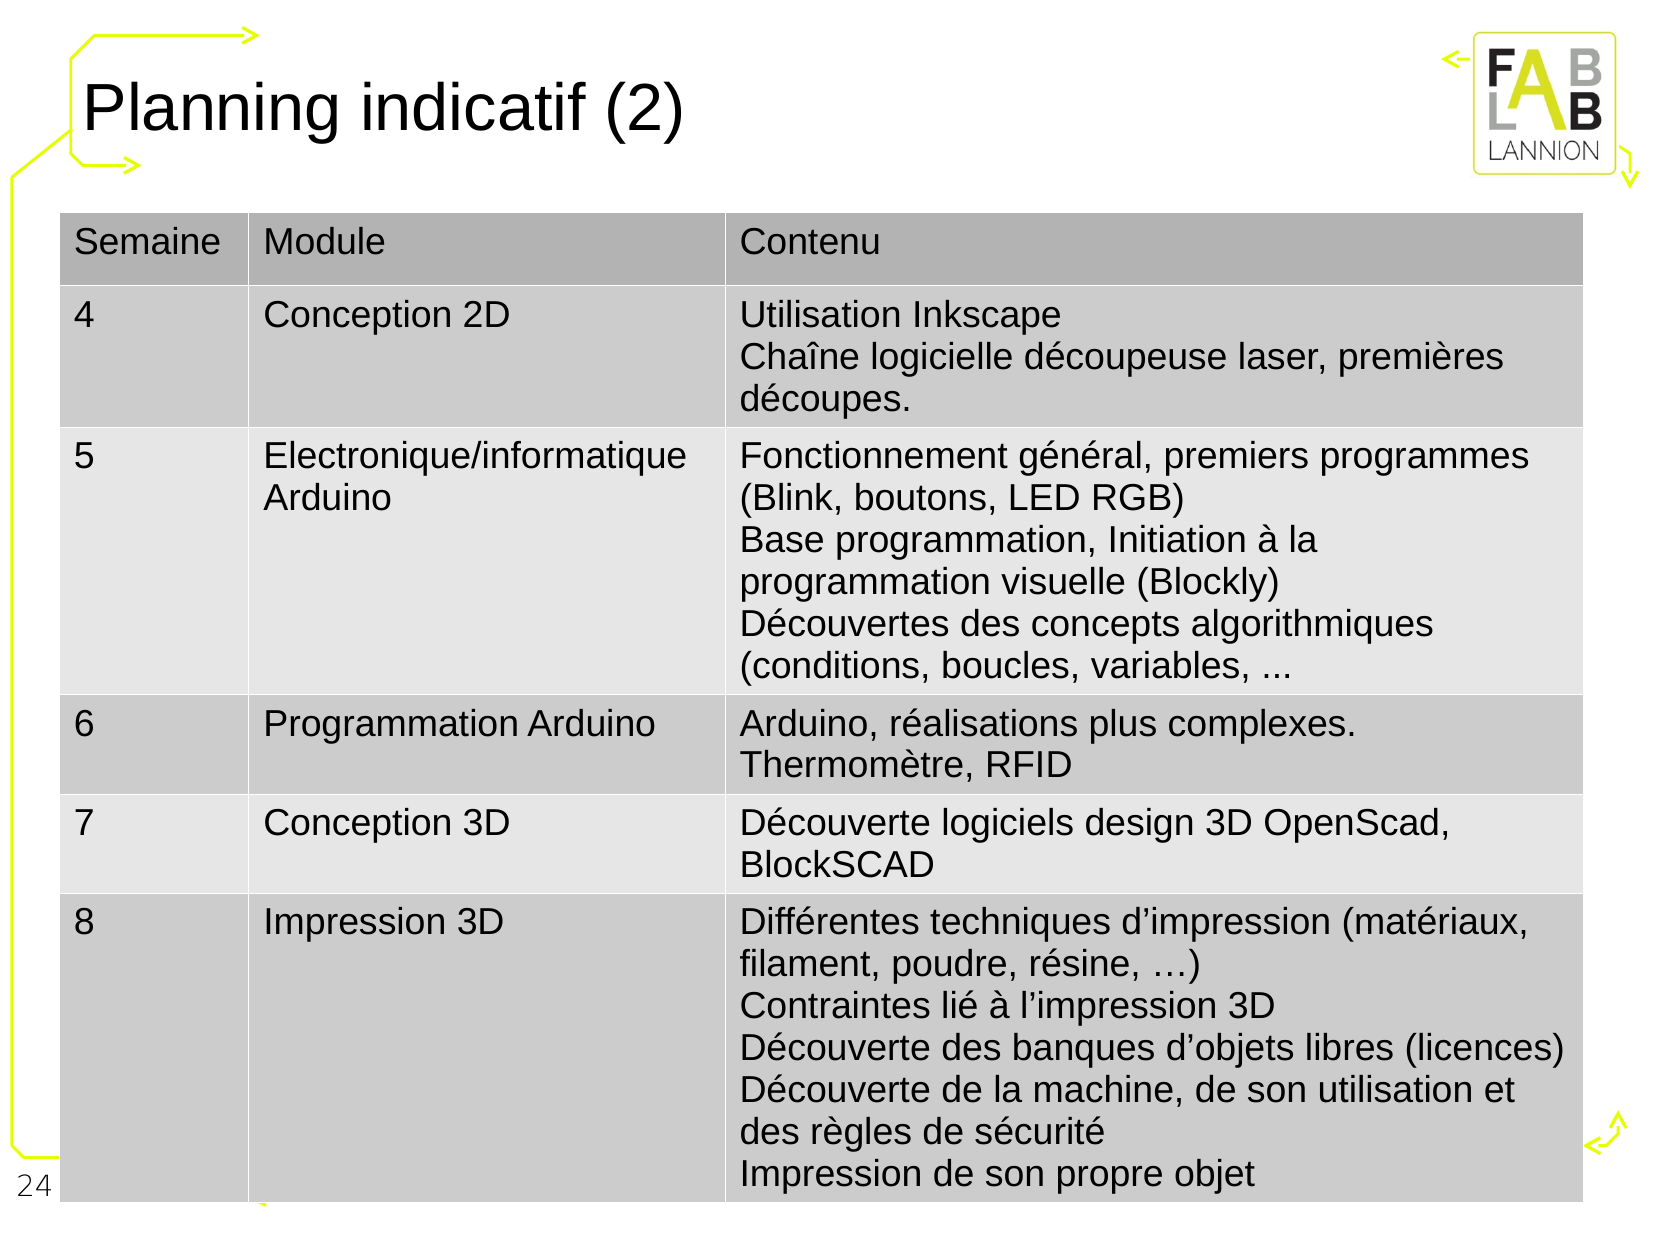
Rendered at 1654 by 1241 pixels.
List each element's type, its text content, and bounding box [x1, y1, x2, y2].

table_cell Différentes techniques d’impression (matériaux, filament, poudre, résine, …) Contraintes lié à l’impression 3D Découverte des banques d’objets libres (licences) Découverte de la machine, de son utilisation et des règles de sécurité Impression de son propre objet [726, 894, 1583, 1202]
table_cell Conception 2D [249, 286, 725, 427]
table_cell 8 [60, 894, 248, 1202]
table_header Semaine [60, 213, 248, 285]
table_cell 7 [60, 795, 248, 893]
table_cell Impression 3D [249, 894, 725, 1202]
table_cell Conception 3D [249, 795, 725, 893]
table_header Module [249, 213, 725, 285]
table_cell 6 [60, 695, 248, 794]
text_box [732, 188, 762, 250]
table_cell Programmation Arduino [249, 695, 725, 794]
table_cell 5 [60, 428, 248, 694]
title Planning indicatif (2) [82, 49, 1441, 166]
table_cell Fonctionnement général, premiers programmes (Blink, boutons, LED RGB) Base programmation, Initiation à la programmation visuelle (Blockly) Découvertes des concepts algorithmiques (conditions, boucles, variables, ... [726, 428, 1583, 694]
table_cell Electronique/informatique Arduino [249, 428, 725, 694]
table_cell 4 [60, 286, 248, 427]
table_cell Utilisation Inkscape Chaîne logicielle découpeuse laser, premières découpes. [726, 286, 1583, 427]
table_header Contenu [726, 213, 1583, 285]
picture [1470, 29, 1619, 178]
table_cell Découverte logiciels design 3D OpenScad, BlockSCAD [726, 795, 1583, 893]
table_cell Arduino, réalisations plus complexes. Thermomètre, RFID [726, 695, 1583, 794]
